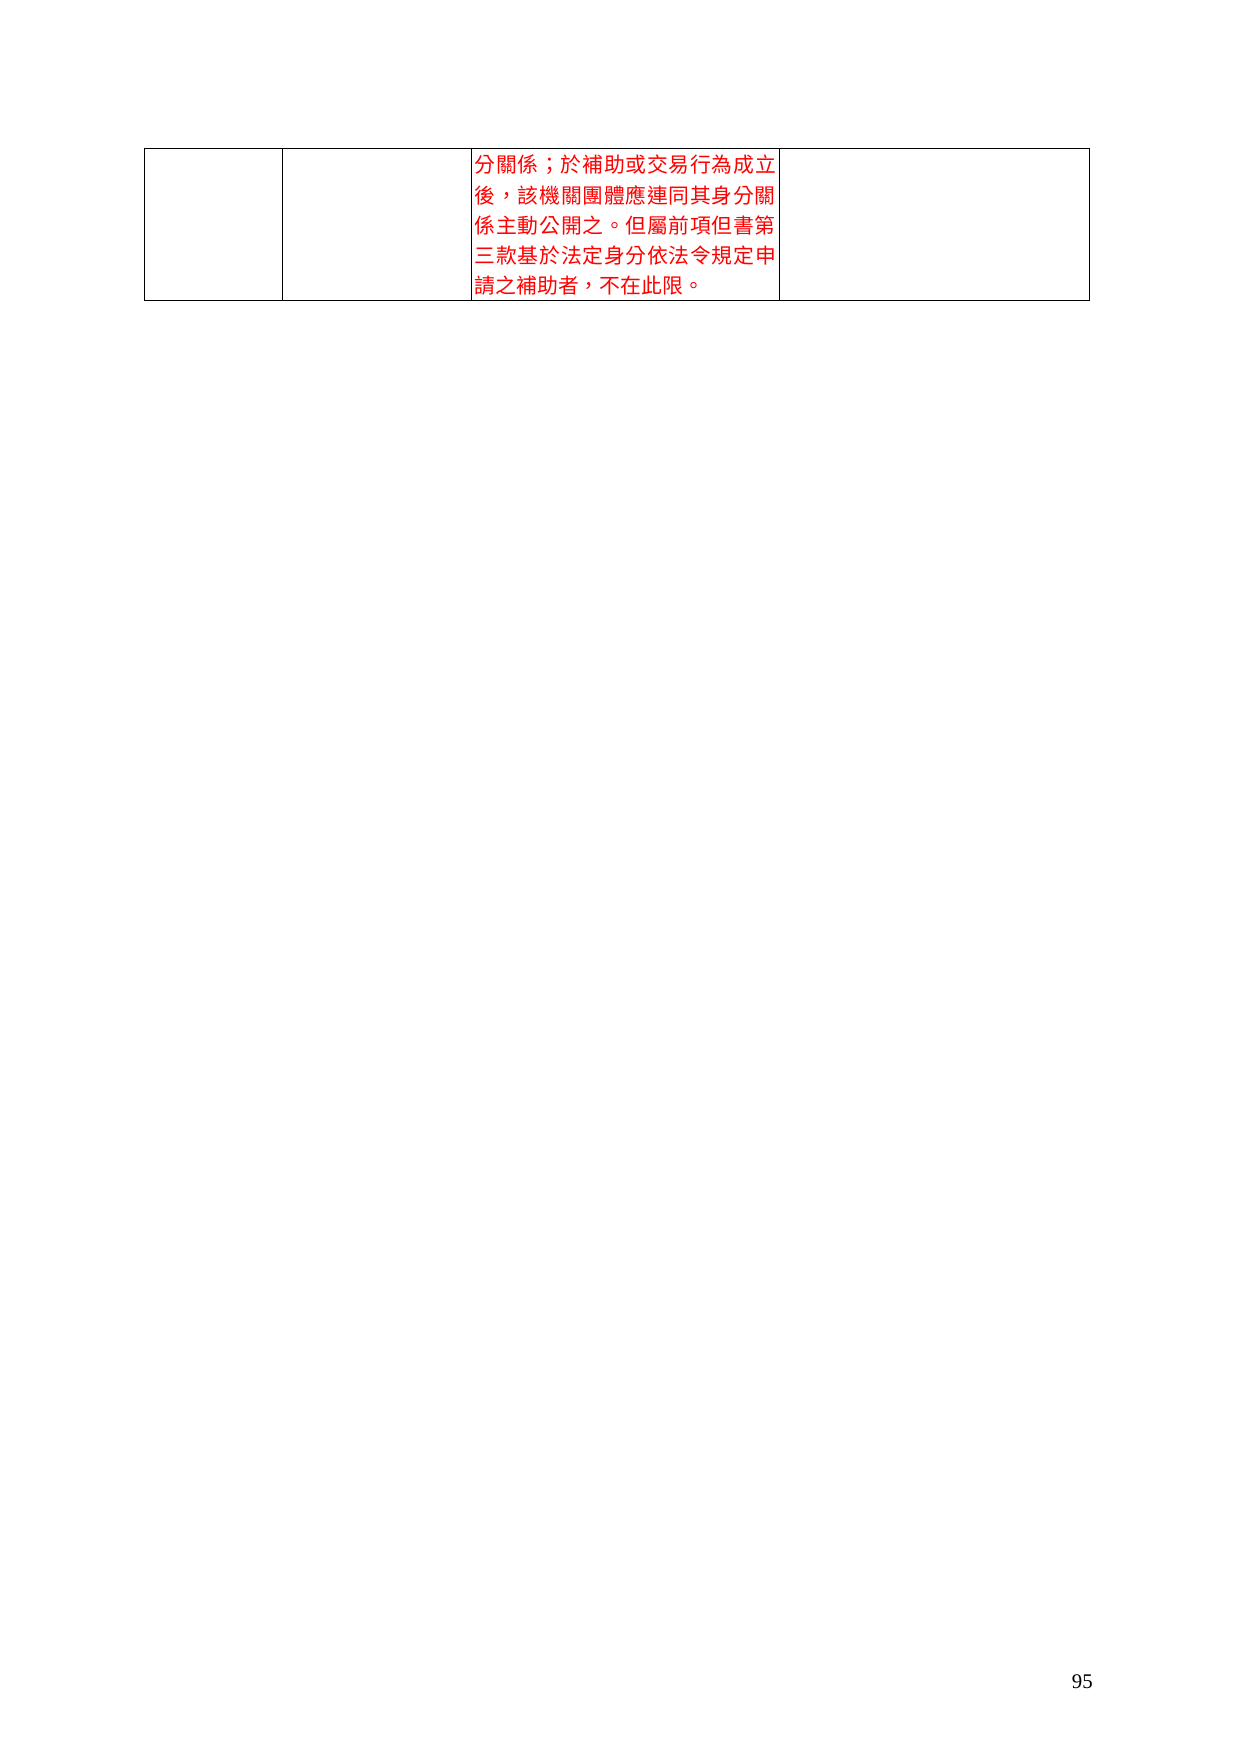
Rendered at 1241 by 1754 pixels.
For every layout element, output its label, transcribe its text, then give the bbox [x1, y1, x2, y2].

table_cell [145, 149, 282, 300]
table_cell 分關係；於補助或交易行為成立後，該機關團體應連同其身分關係主動公開之。但屬前項但書第三款基於法定身分依法令規定申請之補助者，不在此限。 [472, 149, 779, 300]
table_cell [780, 149, 1089, 300]
table_cell [283, 149, 471, 300]
